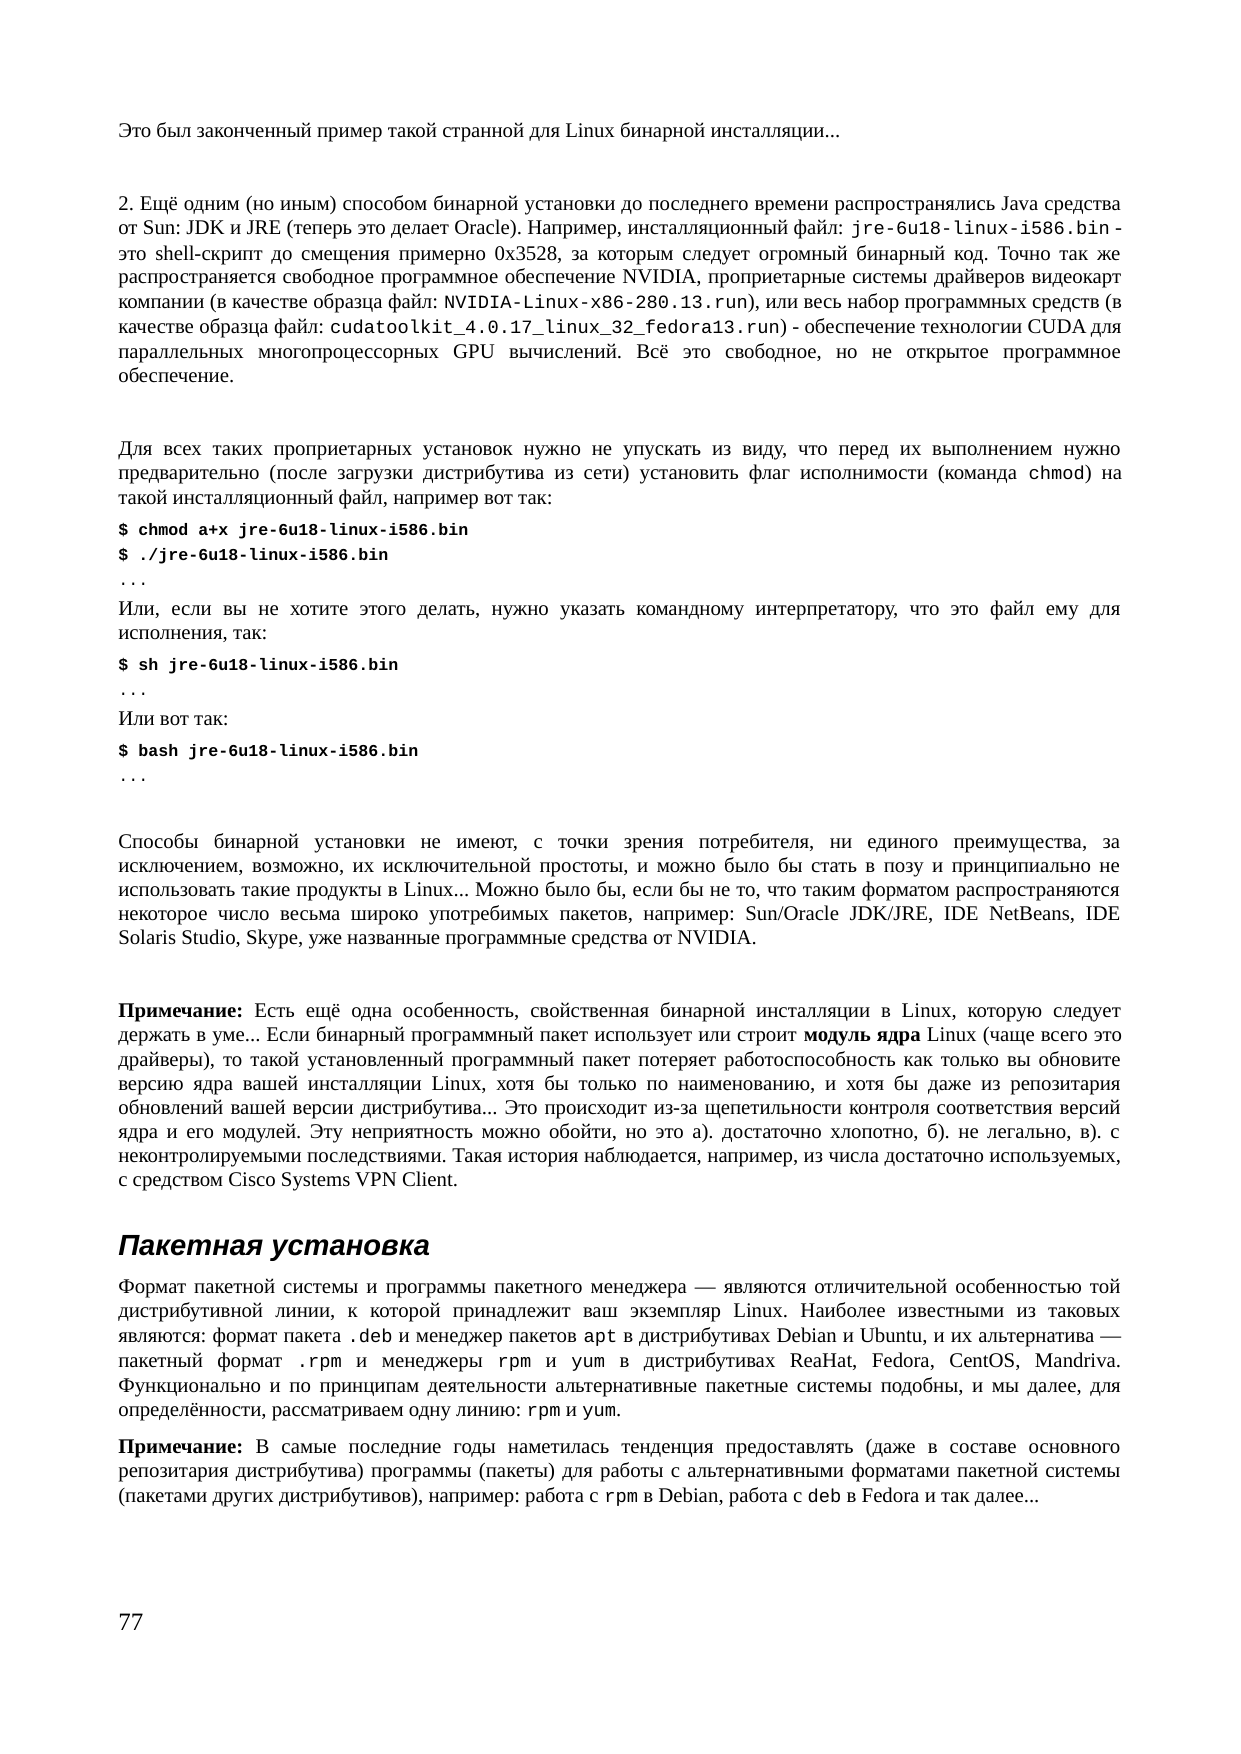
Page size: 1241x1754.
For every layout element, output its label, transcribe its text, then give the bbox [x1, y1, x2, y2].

text Это был законченный пример такой странной для Linux бинарной инсталляции... [118, 118, 1122, 142]
subtitle Пакетная установка [118, 1228, 1122, 1262]
text $ bash jre-6u18-linux-i586.bin [118, 743, 1122, 762]
text ... [118, 681, 1122, 700]
text Примечание: В самые последние годы наметилась тенденция предоставлять (даже в составе основного репозитария дистрибутива) программы (пакеты) для работы с альтернативными форматами пакетной системы (пакетами других дистрибутивов), например: работа с rpm в Debian, работа с deb в Fedora и так далее... [118, 1434, 1122, 1508]
text Или, если вы не хотите этого делать, нужно указать командному интерпретатору, что это файл ему для исполнения, так: [118, 596, 1122, 644]
text Примечание: Есть ещё одна особенность, свойственная бинарной инсталляции в Linux, которую следует держать в уме... Если бинарный программный пакет использует или строит модуль ядра Linux (чаще всего это драйверы), то такой установленный программный пакет потеряет работоспособность как только вы обновите версию ядра вашей инсталляции Linux, хотя бы только по наименованию, и хотя бы даже из репозитария обновлений вашей версии дистрибутива... Это происходит из-за щепетильности контроля соответствия версий ядра и его модулей. Эту неприятность можно обойти, но это а). достаточно хлопотно, б). не легально, в). с неконтролируемыми последствиями. Такая история наблюдается, например, из числа достаточно используемых, с средством Cisco Systems VPN Client. [118, 998, 1122, 1191]
text Формат пакетной системы и программы пакетного менеджера — являются отличительной особенностью той дистрибутивной линии, к которой принадлежит ваш экземпляр Linux. Наиболее известными из таковых являются: формат пакета .deb и менеджер пакетов apt в дистрибутивах Debian и Ubuntu, и их альтернатива — пакетный формат .rpm и менеджеры rpm и yum в дистрибутивах ReaHat, Fedora, CentOS, Mandriva. Функционально и по принципам деятельности альтернативные пакетные системы подобны, и мы далее, для определённости, рассматриваем одну линию: rpm и yum. [118, 1274, 1122, 1422]
text Или вот так: [118, 706, 1122, 730]
text $ ./jre-6u18-linux-i586.bin [118, 546, 1122, 565]
text Способы бинарной установки не имеют, с точки зрения потребителя, ни единого преимущества, за исключением, возможно, их исключительной простоты, и можно было бы стать в позу и принципиально не использовать такие продукты в Linux... Можно было бы, если бы не то, что таким форматом распространяются некоторое число весьма широко употребимых пакетов, например: Sun/Oracle JDK/JRE, IDE NetBeans, IDE Solaris Studio, Skype, уже названные программные средства от NVIDIA. [118, 829, 1122, 949]
text ... [118, 571, 1122, 590]
text 2. Ещё одним (но иным) способом бинарной установки до последнего времени распространялись Java средства от Sun: JDK и JRE (теперь это делает Oracle). Например, инсталляционный файл: jre-6u18-linux-i586.bin - это shell-скрипт до смещения примерно 0x3528, за которым следует огромный бинарный код. Точно так же распространяется свободное программное обеспечение NVIDIA, проприетарные системы драйверов видеокарт компании (в качестве образца файл: NVIDIA-Linux-x86-280.13.run), или весь набор программных средств (в качестве образца файл: cudatoolkit_4.0.17_linux_32_fedora13.run) - обеспечение технологии CUDA для параллельных многопроцессорных GPU вычислений. Всё это свободное, но не открытое программное обеспечение. [118, 191, 1122, 387]
text $ sh jre-6u18-linux-i586.bin [118, 657, 1122, 676]
text Для всех таких проприетарных установок нужно не упускать из виду, что перед их выполнением нужно предварительно (после загрузки дистрибутива из сети) установить флаг исполнимости (команда chmod) на такой инсталляционный файл, например вот так: [118, 436, 1122, 509]
text $ chmod a+x jre-6u18-linux-i586.bin [118, 522, 1122, 541]
text ... [118, 768, 1122, 786]
